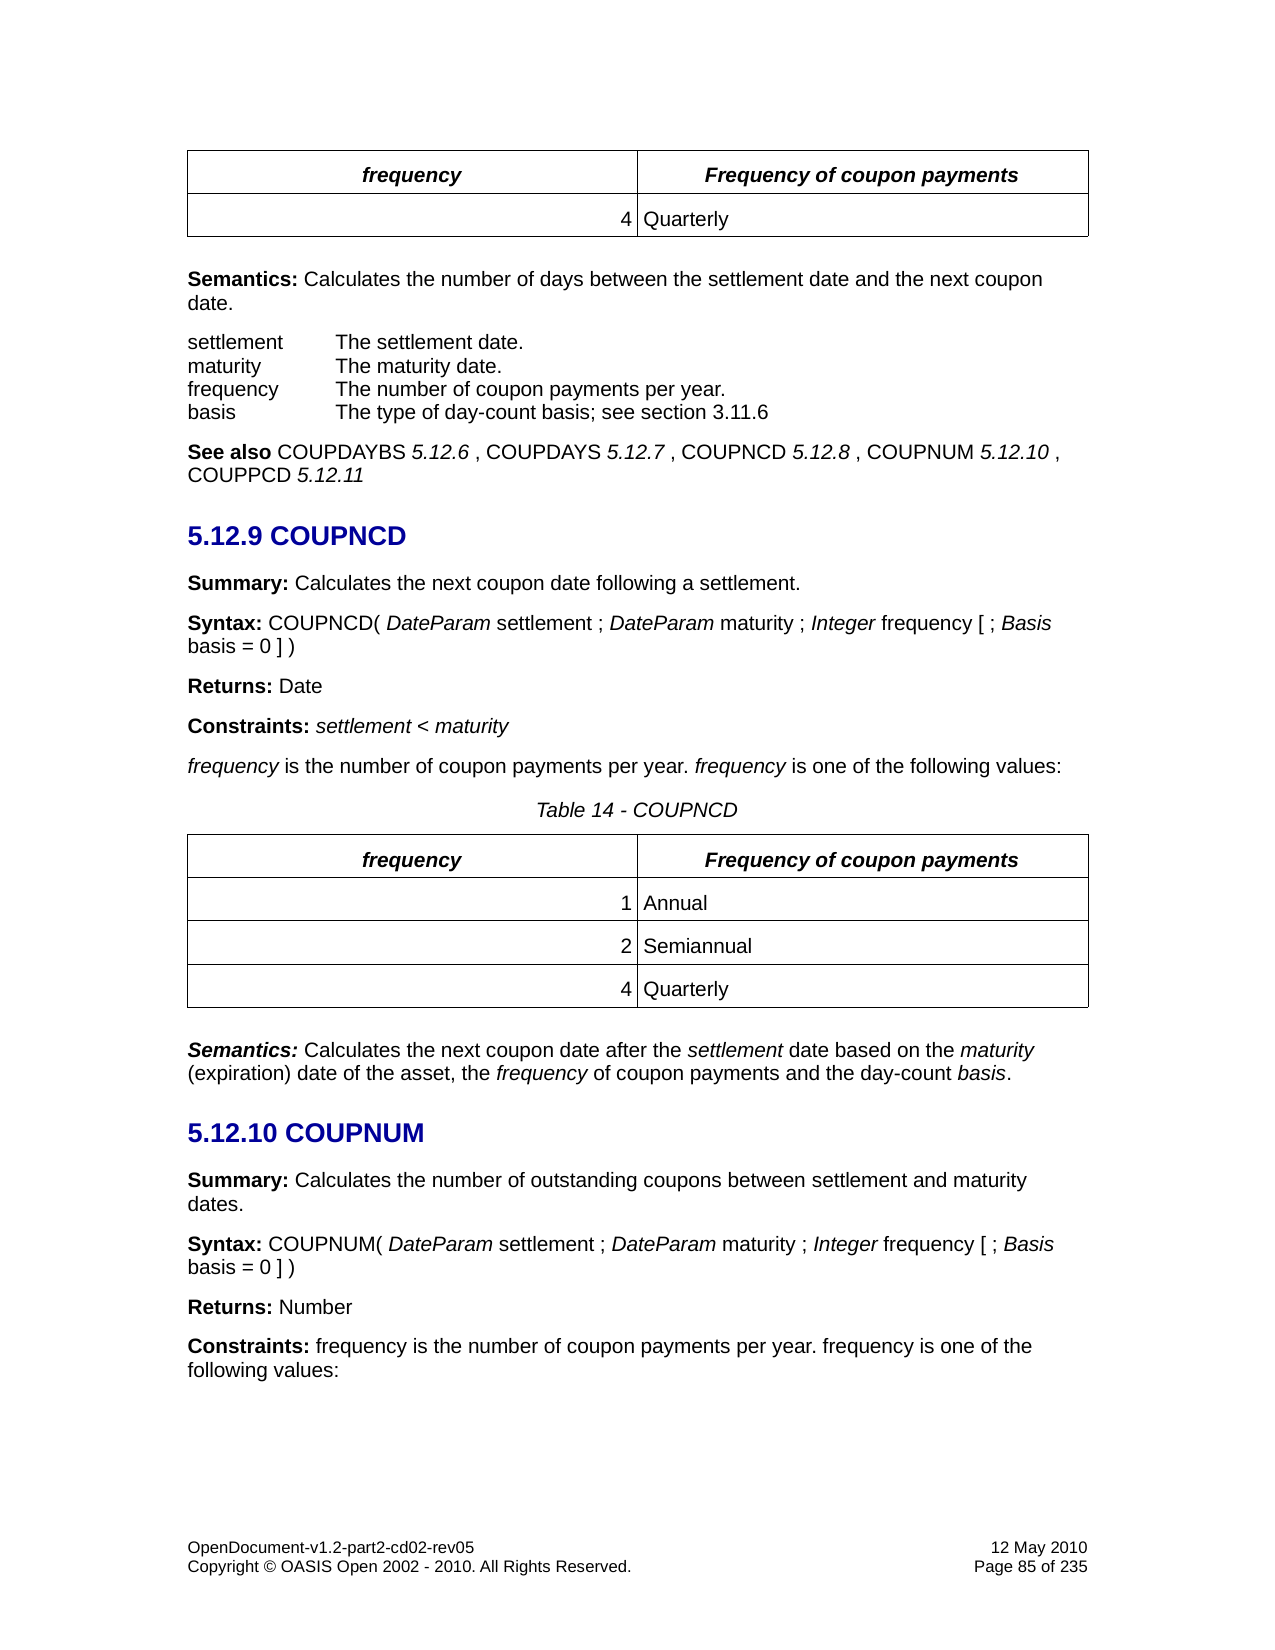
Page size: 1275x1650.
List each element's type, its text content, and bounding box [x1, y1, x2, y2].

table_cell 4 [188, 965, 637, 1007]
table_cell 2 [188, 921, 637, 963]
text Syntax: COUPNCD( DateParam settlement ; DateParam maturity ; Integer frequency [ ; Basis basis = 0 ] ) [187, 611, 1088, 658]
text settlement The settlement date. maturity The maturity date. frequency The number of coupon payments per year. basis The type of day-count basis; see section 3.11.6 [187, 331, 1088, 424]
table_header frequency [188, 151, 637, 193]
table_cell Semiannual [638, 921, 1088, 963]
text Semantics: Calculates the next coupon date after the settlement date based on the maturity (expiration) date of the asset, the frequency of coupon payments and the day-count basis. [187, 1015, 1088, 1085]
text See also COUPDAYBS 5.12.6 , COUPDAYS 5.12.7 , COUPNCD 5.12.8 , COUPNUM 5.12.10 , COUPPCD 5.12.11 [187, 441, 1088, 487]
text Returns: Date [187, 674, 1088, 698]
subtitle COUPNUM [187, 1118, 1088, 1148]
table_cell Quarterly [638, 965, 1088, 1007]
table_cell Annual [638, 878, 1088, 920]
text Summary: Calculates the next coupon date following a settlement. [187, 571, 1088, 595]
table_cell Quarterly [638, 194, 1088, 236]
text Table 14 - COUPNCD [187, 798, 1088, 822]
text Constraints: settlement < maturity [187, 714, 1088, 738]
table_header Frequency of coupon payments [638, 835, 1088, 877]
text Returns: Number [187, 1295, 1088, 1318]
text Syntax: COUPNUM( DateParam settlement ; DateParam maturity ; Integer frequency [ ; Basis basis = 0 ] ) [187, 1232, 1088, 1279]
text Summary: Calculates the number of outstanding coupons between settlement and maturity dates. [187, 1169, 1088, 1216]
text Semantics: Calculates the number of days between the settlement date and the next coupon date. [187, 245, 1088, 314]
text frequency is the number of coupon payments per year. frequency is one of the following values: [187, 754, 1088, 777]
table_cell 4 [188, 194, 637, 236]
table_cell 1 [188, 878, 637, 920]
subtitle COUPNCD [187, 520, 1088, 551]
table_header frequency [188, 835, 637, 877]
text Constraints: frequency is the number of coupon payments per year. frequency is one of the following values: [187, 1335, 1088, 1382]
table_header Frequency of coupon payments [638, 151, 1088, 193]
